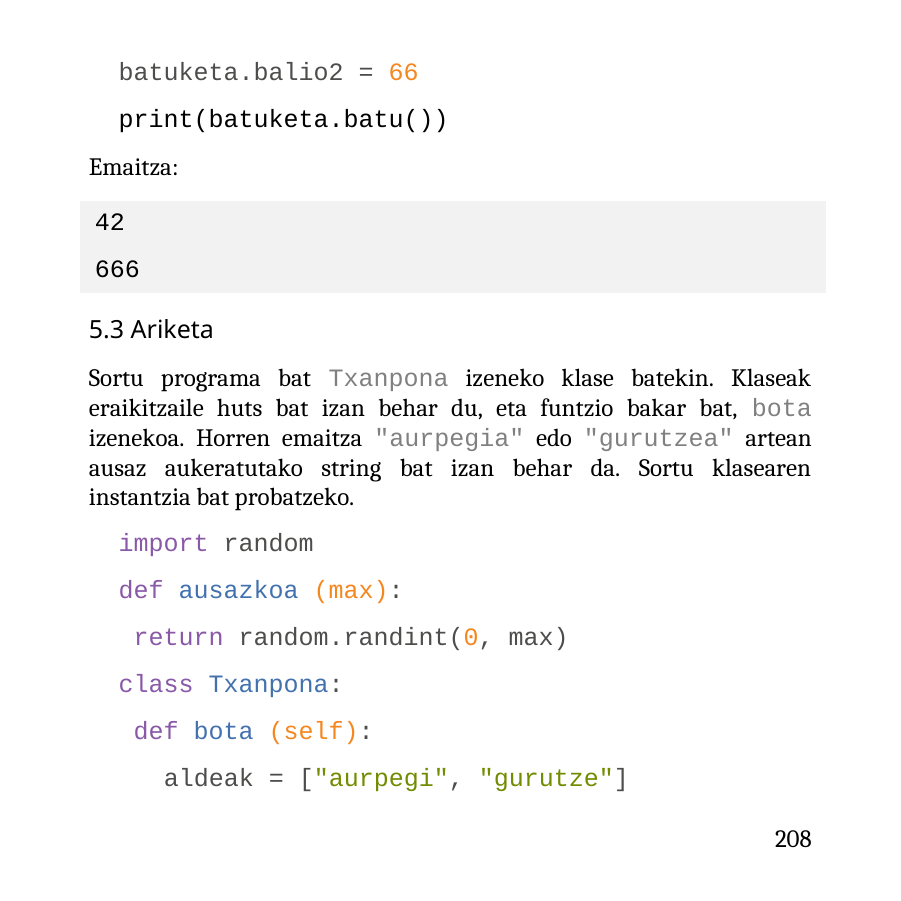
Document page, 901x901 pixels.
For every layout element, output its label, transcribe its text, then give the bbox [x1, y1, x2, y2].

text 666 [86, 248, 820, 287]
text return random.randint(0, max) [118, 625, 811, 653]
text class Txanpona: [118, 672, 811, 700]
text import random [118, 531, 811, 559]
text def bota (self): [118, 719, 811, 747]
text def ausazkoa (max): [118, 578, 811, 606]
text print(batuketa.batu()) [118, 106, 811, 134]
text 5.3 Ariketa [89, 312, 811, 346]
text Emaitza: [89, 153, 811, 182]
text aldeak = ["aurpegi", "gurutze"] [118, 766, 811, 794]
text 42 [86, 207, 820, 237]
text batuketa.balio2 = 66 [118, 59, 811, 87]
text Sortu programa bat Txanpona izeneko klase batekin. Klaseak eraikitzaile huts bat izan behar du, eta funtzio bakar bat, bota izenekoa. Horren emaitza "aurpegia" edo "gurutzea" artean ausaz aukeratutako string bat izan behar da. Sortu klasearen instantzia bat probatzeko. [89, 364, 811, 512]
